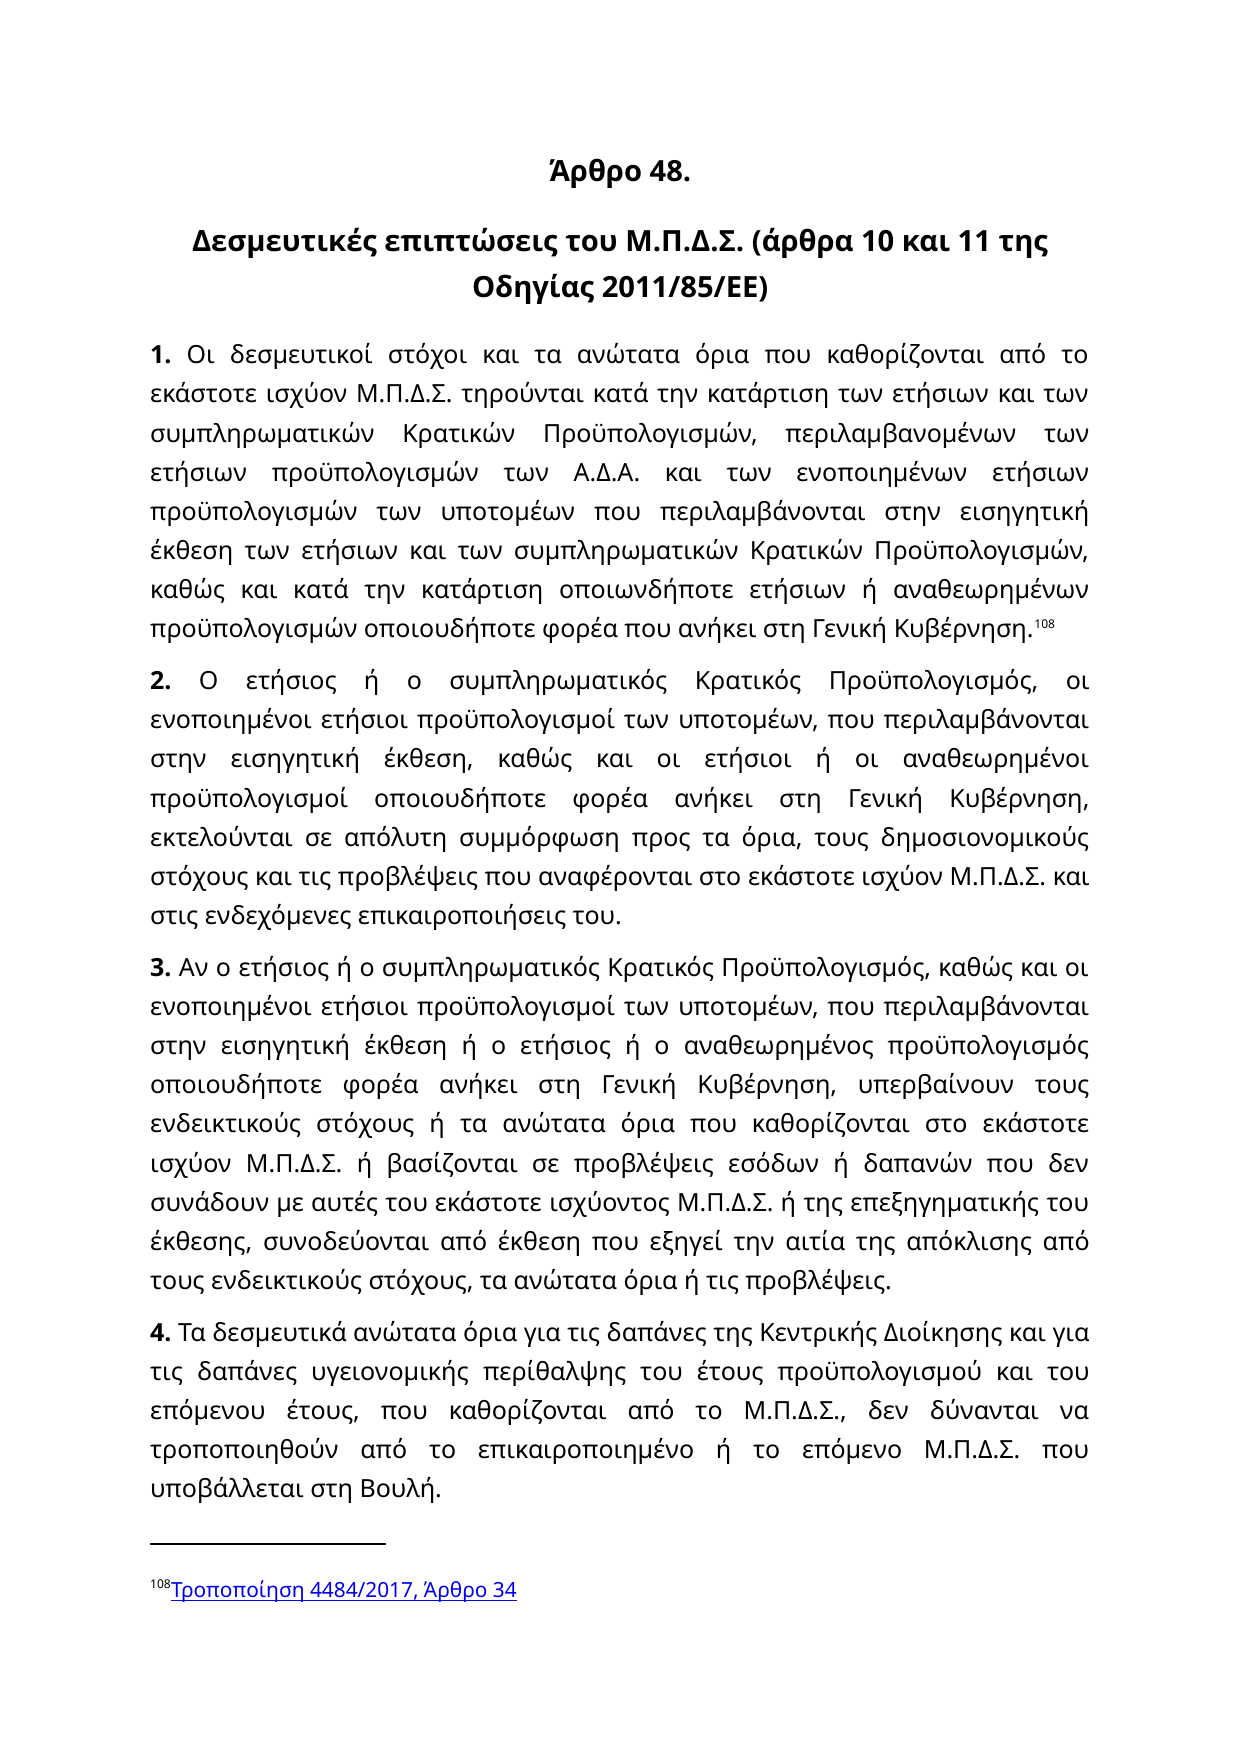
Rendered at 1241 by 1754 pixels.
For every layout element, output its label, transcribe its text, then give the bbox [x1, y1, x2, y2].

text 1. Οι δεσµευτικοί στόχοι και τα ανώτατα όρια που καθορίζονται από το εκάστοτε ισχύον Μ.Π.Δ.Σ. τηρούνται κατά την κατάρτιση των ετήσιων και των συµπληρωµατικών Κρατικών Προϋπολογισµών, περιλαµβανοµένων των ετήσιων προϋπολογισµών των Α.Δ.Α. και των ενοποιηµένων ετήσιων προϋπολογισµών των υποτοµέων που περιλαµβάνονται στην εισηγητική έκθεση των ετήσιων και των συµπληρωµατικών Κρατικών Προϋπολογισµών, καθώς και κατά την κατάρτιση οποιωνδήποτε ετήσιων ή αναθεωρηµένων προϋπολογισµών οποιουδήποτε φορέα που ανήκει στη Γενική Κυβέρνηση. [150, 337, 1090, 645]
text 4. Τα δεσμευτικά ανώτατα όρια για τις δαπάνες της Κεντρικής Διοίκησης και για τις δαπάνες υγειονομικής περίθαλψης του έτους προϋπολογισμού και του επόμενου έτους, που καθορίζονται από το Μ.Π.Δ.Σ., δεν δύνανται να τροποποιηθούν από το επικαιροποιημένο ή το επόμενο Μ.Π.Δ.Σ. που υποβάλλεται στη Βουλή. [150, 1314, 1090, 1505]
subtitle Δεσμευτικές επιπτώσεις του Μ.Π.Δ.Σ. (άρθρα 10 και 11 της Οδηγίας 2011/85/ΕΕ) [150, 221, 1090, 306]
subtitle Άρθρο 48. [150, 150, 1090, 190]
text 2. Ο ετήσιος ή ο συμπληρωματικός Κρατικός Προϋπολογισμός, οι ενοποιημένοι ετήσιοι προϋπολογισμοί των υποτομέων, που περιλαμβάνονται στην εισηγητική έκθεση, καθώς και οι ετήσιοι ή οι αναθεωρημένοι προϋπολογισμοί οποιουδήποτε φορέα ανήκει στη Γενική Κυβέρνηση, εκτελούνται σε απόλυτη συμμόρφωση προς τα όρια, τους δημοσιονομικούς στόχους και τις προβλέψεις που αναφέρονται στο εκάστοτε ισχύον Μ.Π.Δ.Σ. και στις ενδεχόμενες επικαιροποιήσεις του. [150, 663, 1090, 932]
text 3. Αν ο ετήσιος ή ο συμπληρωματικός Κρατικός Προϋπολογισμός, καθώς και οι ενοποιημένοι ετήσιοι προϋπολογισμοί των υποτομέων, που περιλαμβάνονται στην εισηγητική έκθεση ή ο ετήσιος ή ο αναθεωρημένος προϋπολογισμός οποιουδήποτε φορέα ανήκει στη Γενική Κυβέρνηση, υπερβαίνουν τους ενδεικτικούς στόχους ή τα ανώτατα όρια που καθορίζονται στο εκάστοτε ισχύον Μ.Π.Δ.Σ. ή βασίζονται σε προβλέψεις εσόδων ή δαπανών που δεν συνάδουν με αυτές του εκάστοτε ισχύοντος Μ.Π.Δ.Σ. ή της επεξηγηματικής του έκθεσης, συνοδεύονται από έκθεση που εξηγεί την αιτία της απόκλισης από τους ενδεικτικούς στόχους, τα ανώτατα όρια ή τις προβλέψεις. [150, 949, 1090, 1297]
text Τροποποίηση 4484/2017, Άρθρο 34 [150, 1576, 1090, 1604]
